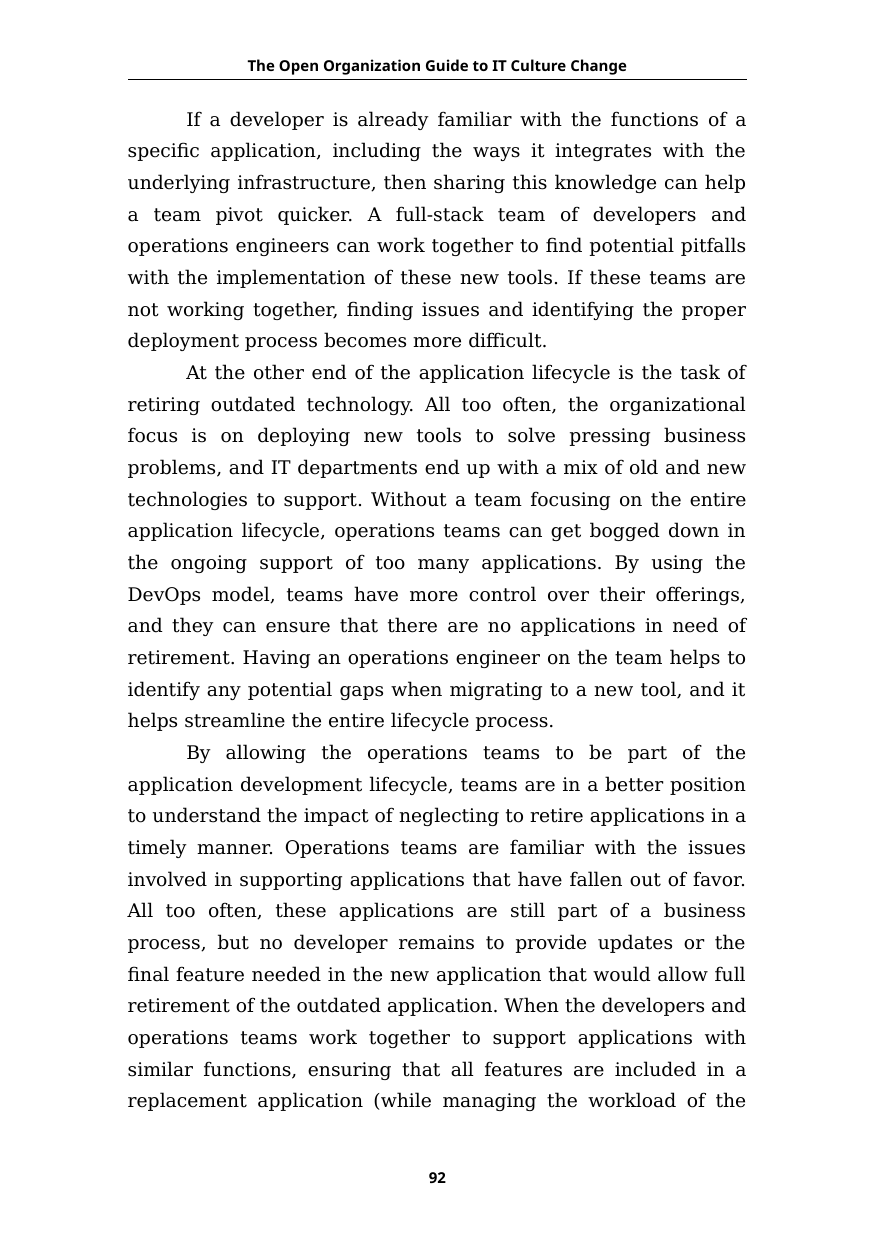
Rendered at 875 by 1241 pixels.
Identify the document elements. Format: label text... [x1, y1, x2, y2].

text If a developer is already familiar with the functions of a specific application, including the ways it integrates with the underlying infrastructure, then sharing this knowledge can help a team pivot quicker. A full-stack team of developers and operations engineers can work together to find potential pitfalls with the implementation of these new tools. If these teams are not working together, finding issues and identifying the proper deployment process becomes more difficult. [127, 109, 747, 352]
text At the other end of the application lifecycle is the task of retiring outdated technology. All too often, the organizational focus is on deploying new tools to solve pressing business problems, and IT departments end up with a mix of old and new technologies to support. Without a team focusing on the entire application lifecycle, operations teams can get bogged down in the ongoing support of too many applications. By using the DevOps model, teams have more control over their offerings, and they can ensure that there are no applications in need of retirement. Having an operations engineer on the team helps to identify any potential gaps when migrating to a new tool, and it helps streamline the entire lifecycle process. [127, 362, 747, 732]
text By allowing the operations teams to be part of the application development lifecycle, teams are in a better position to understand the impact of neglecting to retire applications in a timely manner. Operations teams are familiar with the issues involved in supporting applications that have fallen out of favor. All too often, these applications are still part of a business process, but no developer remains to provide updates or the final feature needed in the new application that would allow full retirement of the outdated application. When the developers and operations teams work together to support applications with similar functions, ensuring that all features are included in a replacement application (while managing the workload of the [127, 742, 747, 1112]
